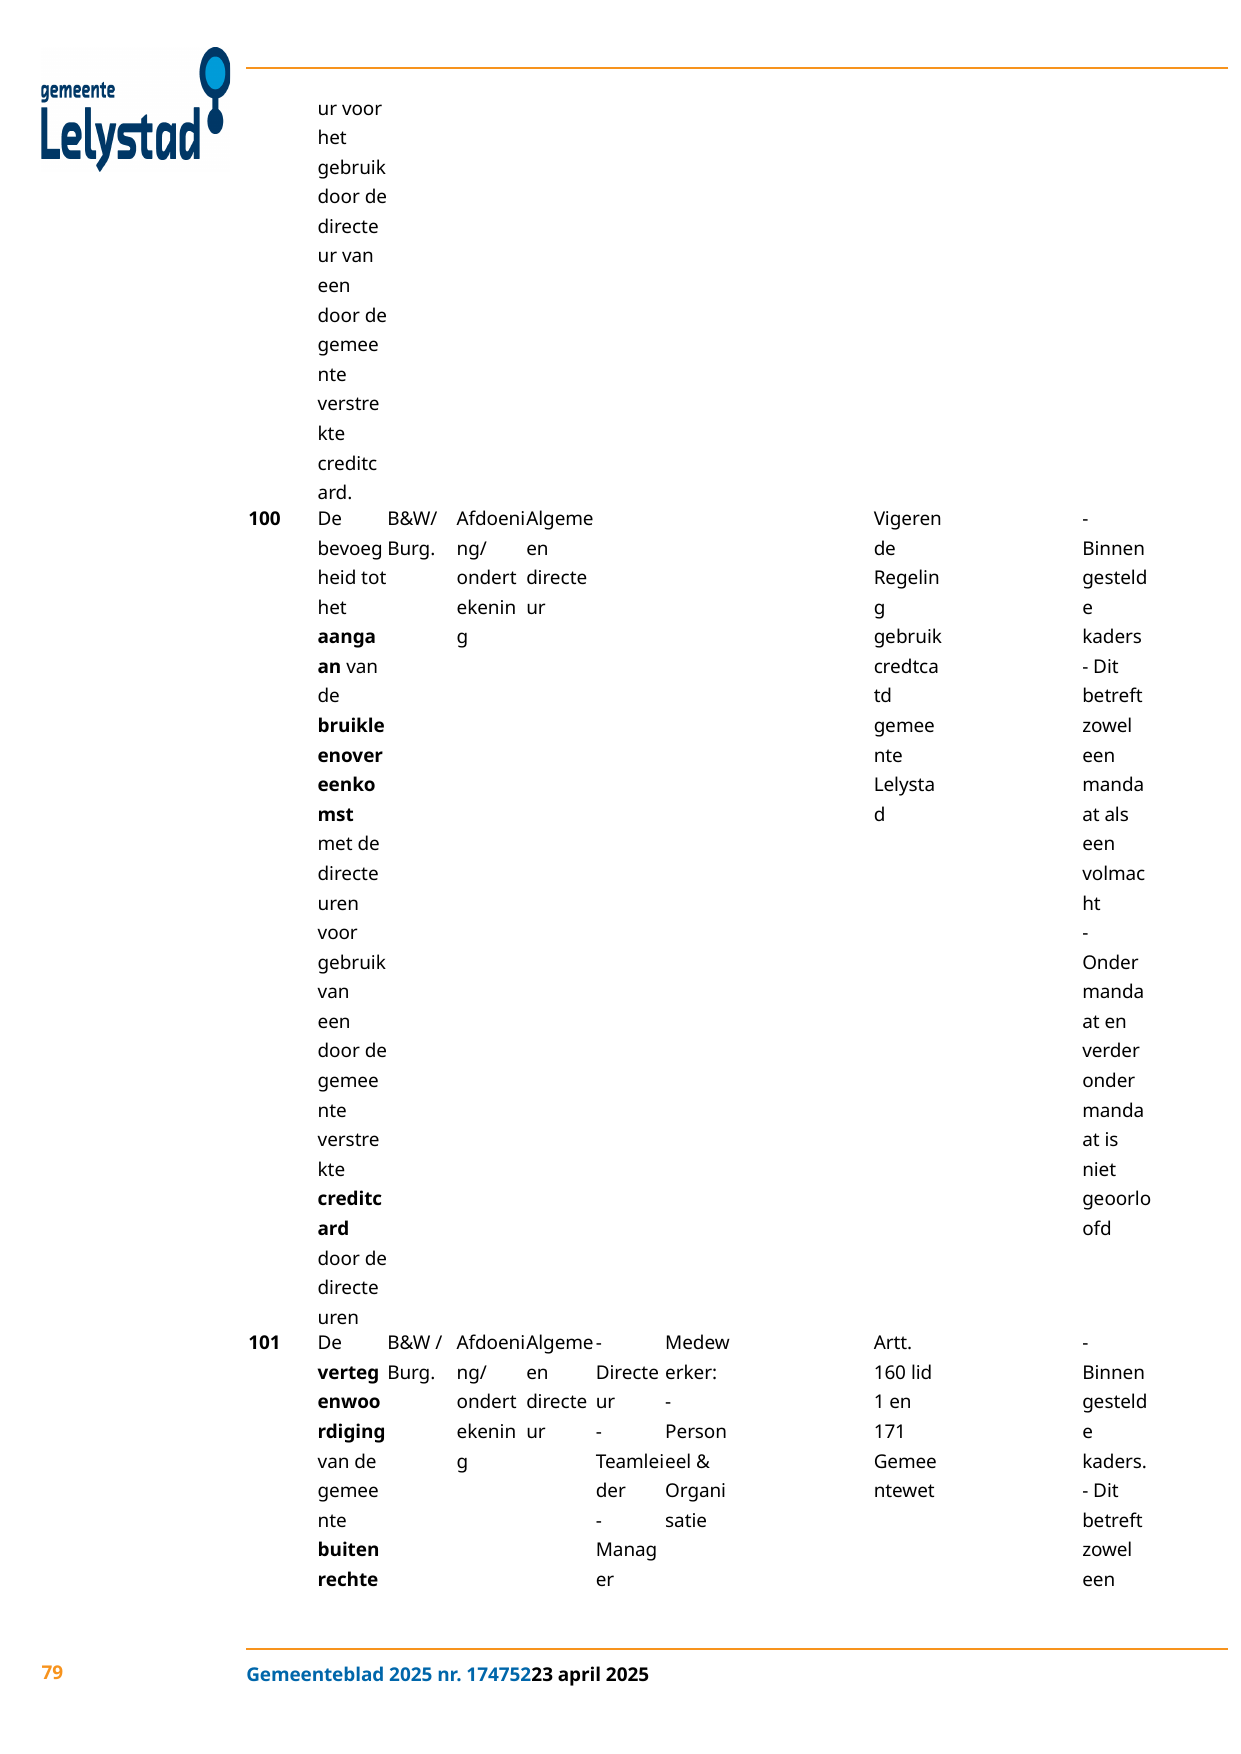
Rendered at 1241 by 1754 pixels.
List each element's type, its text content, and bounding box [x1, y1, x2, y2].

table_cell [735, 505, 804, 1329]
table_cell [804, 95, 873, 505]
table_cell Afdoening/ondertekening [456, 505, 526, 1329]
table_cell [248, 95, 317, 505]
table_cell Medewerker: - Personeel & Organisatie [665, 1330, 734, 1592]
table_cell [943, 95, 1013, 505]
table_cell - Binnen gestelde kaders. - Dit betreft zowel een [1082, 1330, 1152, 1592]
table_cell [735, 95, 804, 505]
table_cell [943, 505, 1013, 1329]
table_cell - Binnen gestelde kaders - Dit betreft zowel een mandaat als een volmacht - Ondermandaat en verder ondermandaat is niet geoorloofd [1082, 505, 1152, 1329]
table_cell B&W / Burg. [387, 1330, 456, 1592]
table_cell [735, 1330, 804, 1592]
table_cell - Directeur - Teamleider - Manager [596, 1330, 665, 1592]
table_cell [943, 1330, 1013, 1592]
table_cell [526, 95, 596, 505]
table_cell [874, 95, 943, 505]
table_cell [665, 95, 734, 505]
table_cell [804, 1330, 873, 1592]
table_cell 101 [248, 1330, 317, 1592]
table_cell [804, 505, 873, 1329]
table_cell Afdoening/ondertekening [456, 1330, 526, 1592]
table_cell De bevoegheid tot het aangaan van de bruikleenovereenkomst met de directeuren voor gebruik van een door de gemeente verstrekte creditcard door de directeuren [318, 505, 387, 1329]
table_cell [387, 95, 456, 505]
table_cell [1013, 1330, 1082, 1592]
table_cell Artt. 160 lid 1 en 171 Gemeentewet [874, 1330, 943, 1592]
table_cell De vertegenwoordiging van de gemeente buiten rechte [318, 1330, 387, 1592]
table_cell Vigerende Regeling gebruik credtcatd gemeente Lelystad [874, 505, 943, 1329]
table_cell [665, 505, 734, 1329]
table_cell [596, 95, 665, 505]
table_cell ur voor het gebruik door de directeur van een door de gemeente verstrekte creditcard. [318, 95, 387, 505]
table_cell [1013, 505, 1082, 1329]
picture [41, 47, 231, 172]
table_cell Algemeen directeur [526, 505, 596, 1329]
table_cell [456, 95, 526, 505]
table_cell [1013, 95, 1082, 505]
table_cell [1082, 95, 1152, 505]
table_cell B&W/Burg. [387, 505, 456, 1329]
table_cell [596, 505, 665, 1329]
table_cell 100 [248, 505, 317, 1329]
table_cell Algemeen directeur [526, 1330, 596, 1592]
